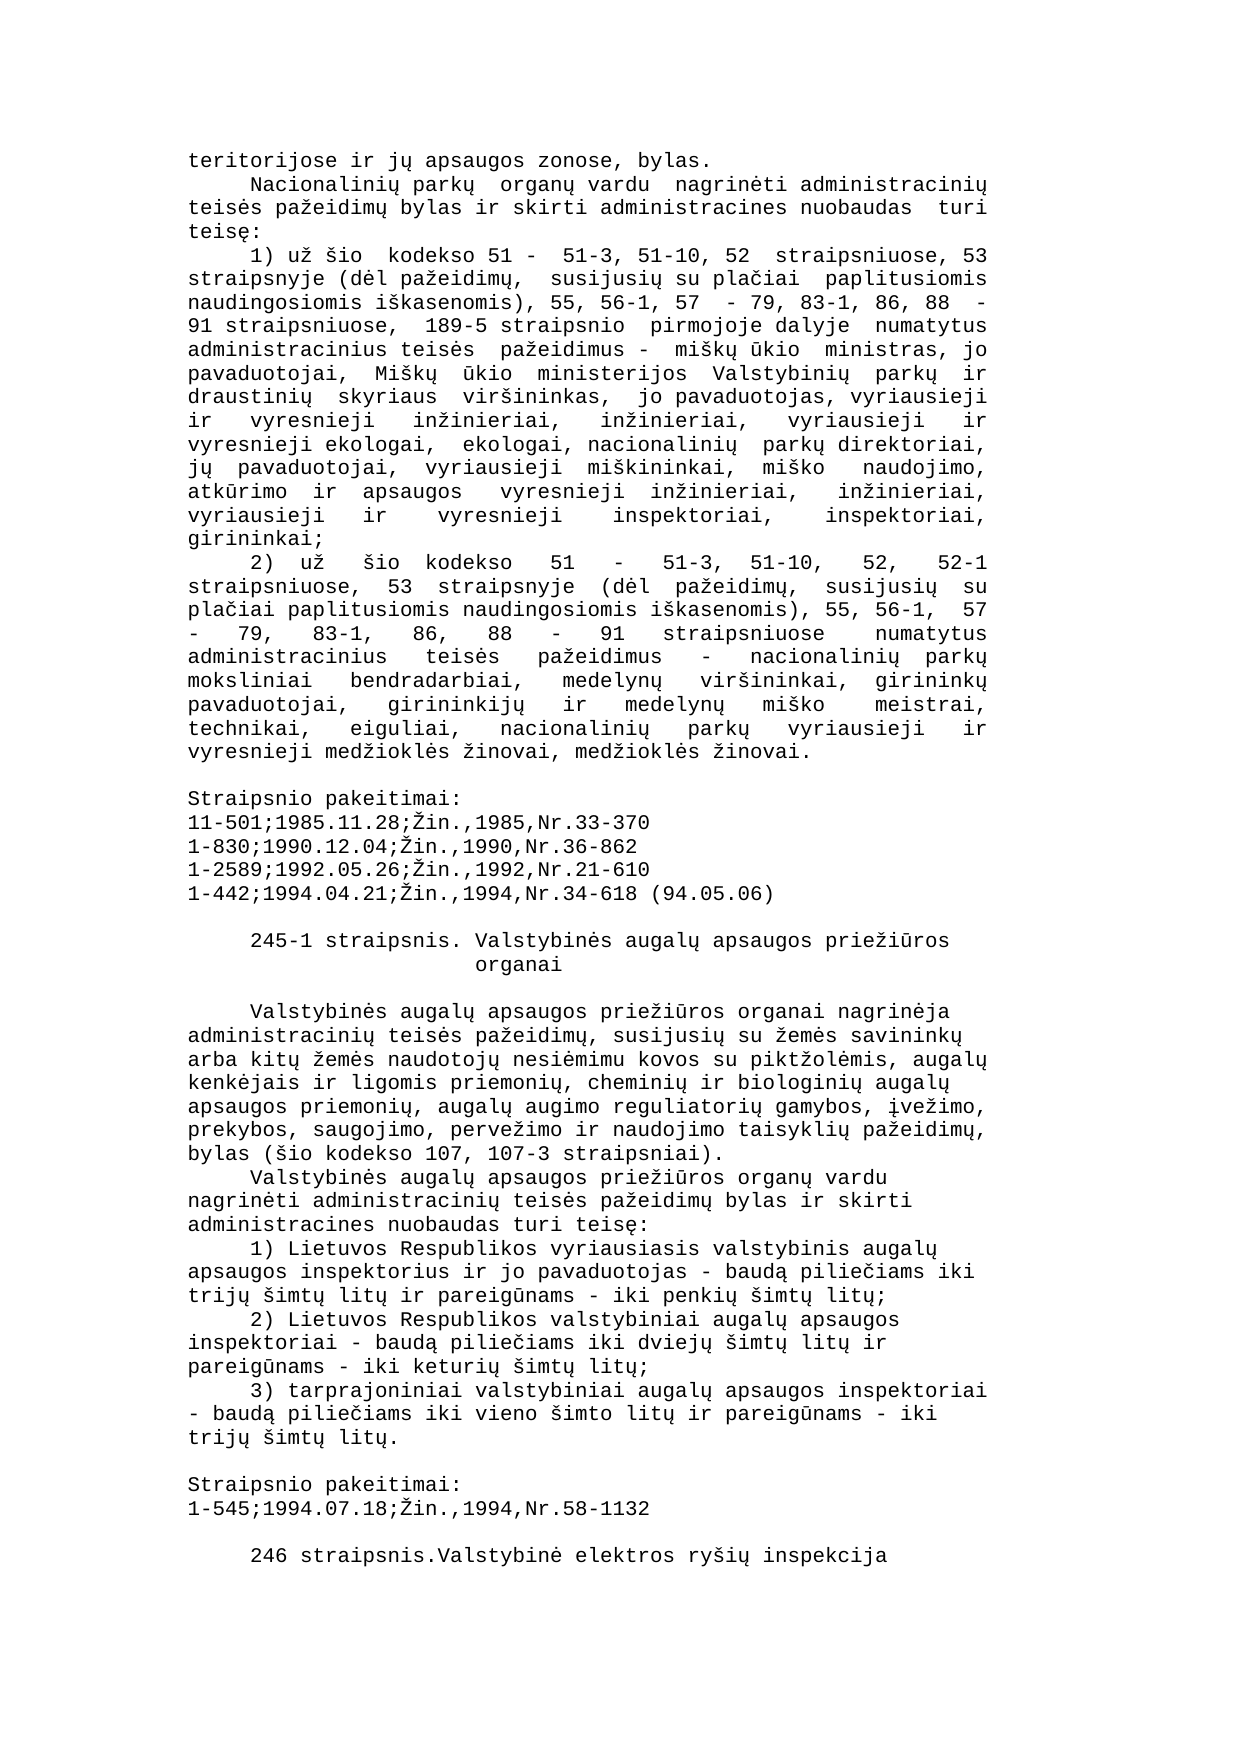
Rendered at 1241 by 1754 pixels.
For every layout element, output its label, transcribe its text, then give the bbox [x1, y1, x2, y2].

text administracinius teisės pažeidimus - nacionalinių parkų [187, 647, 1053, 670]
text 1-442;1994.04.21;Žin.,1994,Nr.34-618 (94.05.06) [187, 883, 1053, 907]
text jų pavaduotojai, vyriausieji miškininkai, miško naudojimo, [187, 457, 1053, 481]
text draustinių skyriaus viršininkas, jo pavaduotojas, vyriausieji [187, 386, 1053, 410]
text vyresnieji ekologai, ekologai, nacionalinių parkų direktoriai, [187, 434, 1053, 457]
text administracines nuobaudas turi teisę: [187, 1214, 1053, 1238]
text ir vyresnieji inžinieriai, inžinieriai, vyriausieji ir [187, 410, 1053, 434]
text Straipsnio pakeitimai: [187, 788, 1053, 812]
text apsaugos priemonių, augalų augimo reguliatorių gamybos, įvežimo, [187, 1096, 1053, 1119]
text inspektoriai - baudą piliečiams iki dviejų šimtų litų ir [187, 1332, 1053, 1356]
text 11-501;1985.11.28;Žin.,1985,Nr.33-370 [187, 812, 1053, 836]
text pavaduotojai, Miškų ūkio ministerijos Valstybinių parkų ir [187, 363, 1053, 386]
text plačiai paplitusiomis naudingosiomis iškasenomis), 55, 56-1, 57 [187, 599, 1053, 623]
text trijų šimtų litų ir pareigūnams - iki penkių šimtų litų; [187, 1285, 1053, 1309]
text 1) už šio kodekso 51 - 51-3, 51-10, 52 straipsniuose, 53 [187, 244, 1053, 268]
text naudingosiomis iškasenomis), 55, 56-1, 57 - 79, 83-1, 86, 88 - [187, 292, 1053, 316]
text 1-830;1990.12.04;Žin.,1990,Nr.36-862 [187, 836, 1053, 859]
text pavaduotojai, girininkijų ir medelynų miško meistrai, [187, 694, 1053, 717]
text Nacionalinių parkų organų vardu nagrinėti administracinių [187, 174, 1053, 197]
text moksliniai bendradarbiai, medelynų viršininkai, girininkų [187, 670, 1053, 694]
text straipsnyje (dėl pažeidimų, susijusių su plačiai paplitusiomis [187, 268, 1053, 292]
text arba kitų žemės naudotojų nesiėmimu kovos su piktžolėmis, augalų [187, 1048, 1053, 1072]
text teisės pažeidimų bylas ir skirti administracines nuobaudas turi [187, 197, 1053, 221]
text vyresnieji medžioklės žinovai, medžioklės žinovai. [187, 741, 1053, 765]
text 2) Lietuvos Respublikos valstybiniai augalų apsaugos [187, 1309, 1053, 1332]
text nagrinėti administracinių teisės pažeidimų bylas ir skirti [187, 1190, 1053, 1214]
text 245-1 straipsnis. Valstybinės augalų apsaugos priežiūros [187, 930, 1053, 954]
text straipsniuose, 53 straipsnyje (dėl pažeidimų, susijusių su [187, 576, 1053, 599]
text apsaugos inspektorius ir jo pavaduotojas - baudą piliečiams iki [187, 1261, 1053, 1285]
text Valstybinės augalų apsaugos priežiūros organai nagrinėja [187, 1001, 1053, 1025]
text 2) už šio kodekso 51 - 51-3, 51-10, 52, 52-1 [187, 552, 1053, 576]
text kenkėjais ir ligomis priemonių, cheminių ir biologinių augalų [187, 1072, 1053, 1096]
text 246 straipsnis.Valstybinė elektros ryšių inspekcija [187, 1545, 1053, 1569]
text vyriausieji ir vyresnieji inspektoriai, inspektoriai, [187, 505, 1053, 528]
text teritorijose ir jų apsaugos zonose, bylas. [187, 150, 1053, 174]
text bylas (šio kodekso 107, 107-3 straipsniai). [187, 1143, 1053, 1167]
text 1-545;1994.07.18;Žin.,1994,Nr.58-1132 [187, 1498, 1053, 1521]
text organai [187, 954, 1053, 978]
text 91 straipsniuose, 189-5 straipsnio pirmojoje dalyje numatytus [187, 316, 1053, 339]
text - 79, 83-1, 86, 88 - 91 straipsniuose numatytus [187, 623, 1053, 647]
text Valstybinės augalų apsaugos priežiūros organų vardu [187, 1167, 1053, 1190]
text 1-2589;1992.05.26;Žin.,1992,Nr.21-610 [187, 859, 1053, 883]
text 3) tarprajoniniai valstybiniai augalų apsaugos inspektoriai [187, 1379, 1053, 1403]
text pareigūnams - iki keturių šimtų litų; [187, 1356, 1053, 1379]
text technikai, eiguliai, nacionalinių parkų vyriausieji ir [187, 717, 1053, 741]
text atkūrimo ir apsaugos vyresnieji inžinieriai, inžinieriai, [187, 481, 1053, 505]
text 1) Lietuvos Respublikos vyriausiasis valstybinis augalų [187, 1238, 1053, 1261]
text teisę: [187, 221, 1053, 244]
text administracinių teisės pažeidimų, susijusių su žemės savininkų [187, 1025, 1053, 1048]
text - baudą piliečiams iki vieno šimto litų ir pareigūnams - iki [187, 1403, 1053, 1427]
text trijų šimtų litų. [187, 1427, 1053, 1451]
text prekybos, saugojimo, pervežimo ir naudojimo taisyklių pažeidimų, [187, 1119, 1053, 1143]
text girininkai; [187, 528, 1053, 552]
text administracinius teisės pažeidimus - miškų ūkio ministras, jo [187, 339, 1053, 363]
text Straipsnio pakeitimai: [187, 1474, 1053, 1498]
